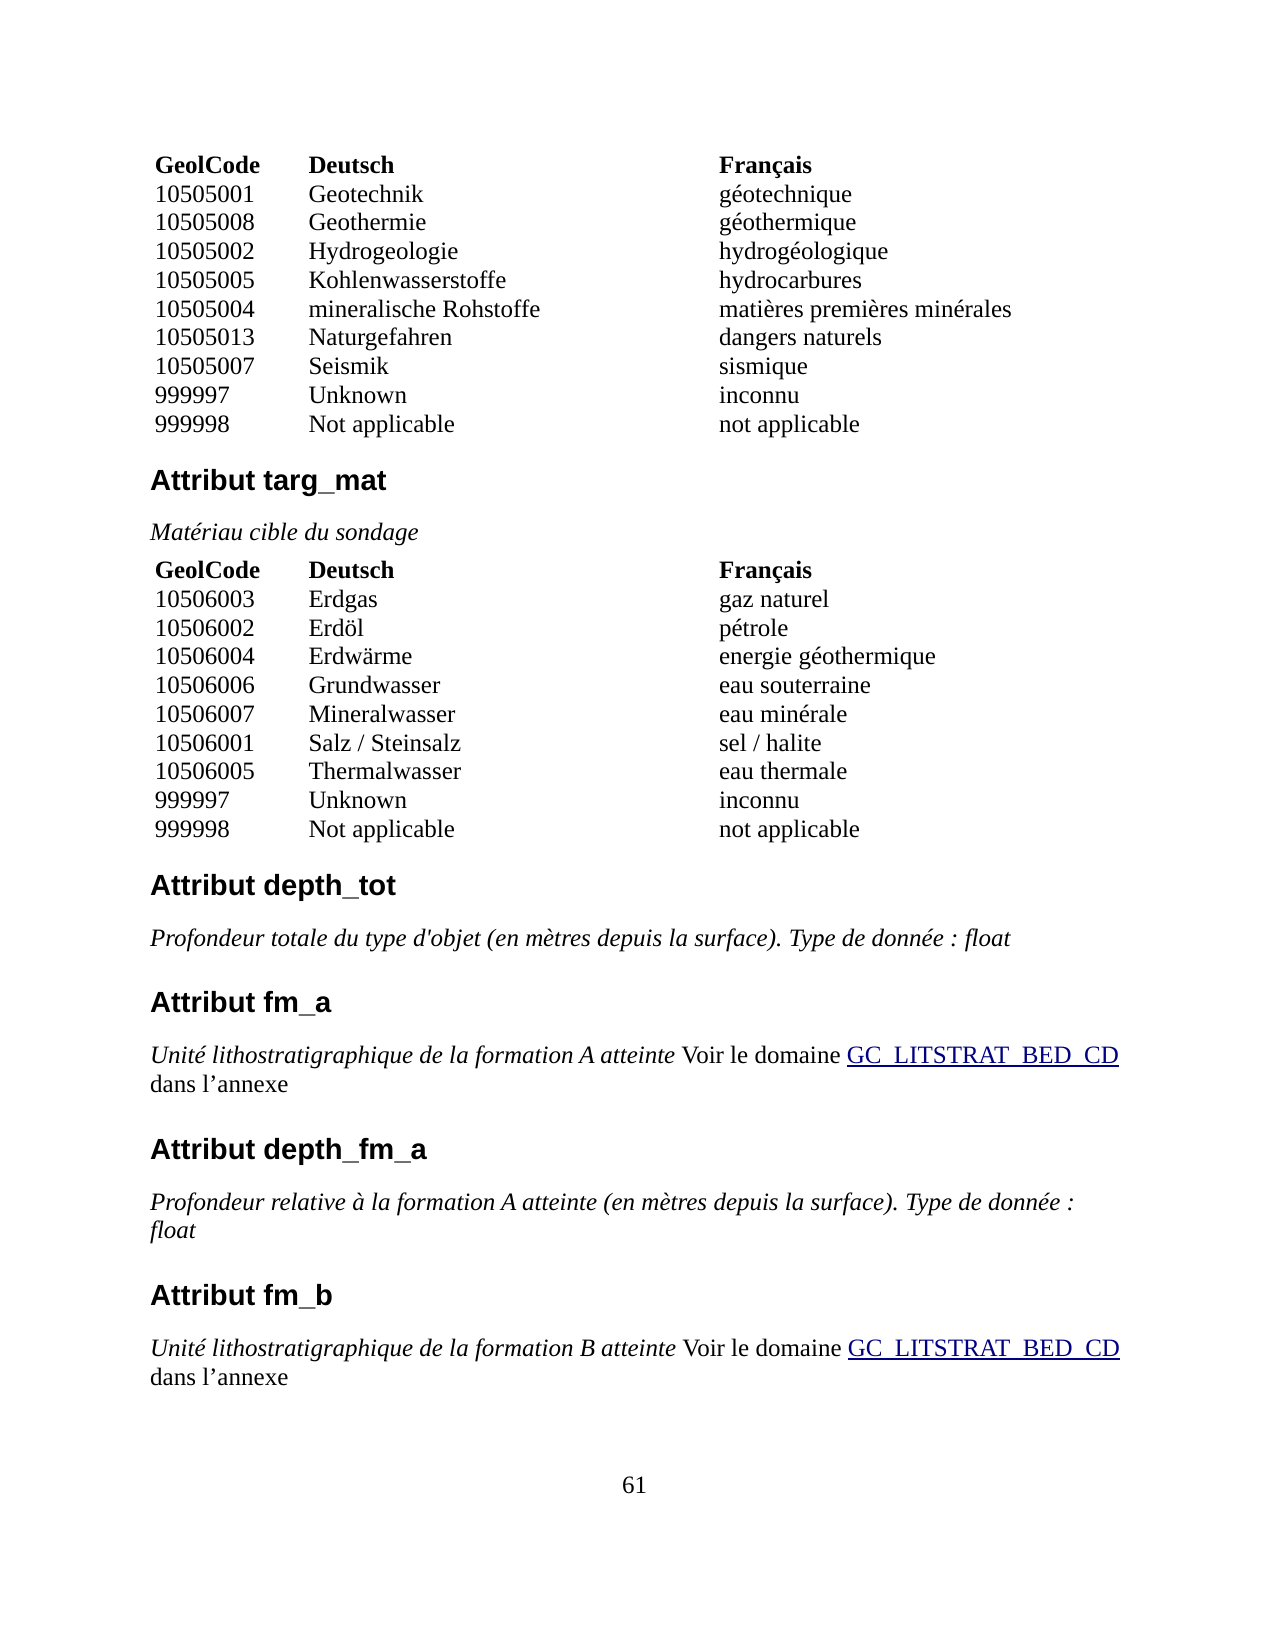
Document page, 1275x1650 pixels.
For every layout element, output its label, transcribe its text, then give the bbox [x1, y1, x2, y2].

table_cell 10506004 [150, 641, 304, 670]
table_cell inconnu [714, 785, 1125, 814]
table_cell 10505007 [150, 351, 304, 380]
table_cell Grundwasser [304, 670, 714, 699]
table_cell not applicable [714, 409, 1125, 437]
subtitle Attribut targ_mat [150, 462, 1125, 496]
table_cell Geothermie [304, 208, 714, 236]
table_header Français [714, 150, 1125, 179]
table_cell 999998 [150, 409, 304, 437]
table_cell eau minérale [714, 699, 1125, 728]
table_cell Erdöl [304, 613, 714, 641]
table_cell géothermique [714, 208, 1125, 236]
table_cell 999997 [150, 785, 304, 814]
subtitle Attribut depth_fm_a [150, 1132, 1125, 1165]
table_cell eau thermale [714, 756, 1125, 785]
text Profondeur totale du type d'objet (en mètres depuis la surface). Type de donnée : float [150, 923, 1125, 951]
table_cell Salz / Steinsalz [304, 728, 714, 756]
table_header Français [714, 555, 1125, 584]
table_cell inconnu [714, 380, 1125, 409]
text Matériau cible du sondage [150, 517, 1125, 546]
text Unité lithostratigraphique de la formation B atteinte Voir le domaine GC_LITSTRAT_BED_CD dans l’annexe [150, 1333, 1125, 1391]
table_cell Geotechnik [304, 179, 714, 207]
table_cell 10506005 [150, 756, 304, 785]
table_cell eau souterraine [714, 670, 1125, 699]
table_cell 999997 [150, 380, 304, 409]
table_cell géotechnique [714, 179, 1125, 207]
table_cell matières premières minérales [714, 294, 1125, 322]
table_cell 10506002 [150, 613, 304, 641]
table_cell 10505013 [150, 323, 304, 351]
table_header GeolCode [150, 555, 304, 584]
table_cell 10506006 [150, 670, 304, 699]
table_cell Erdgas [304, 584, 714, 613]
table_cell Erdwärme [304, 641, 714, 670]
subtitle Attribut fm_b [150, 1278, 1125, 1312]
table_cell Thermalwasser [304, 756, 714, 785]
table_cell Seismik [304, 351, 714, 380]
table_cell 10505008 [150, 208, 304, 236]
text Profondeur relative à la formation A atteinte (en mètres depuis la surface). Type de donnée : float [150, 1187, 1125, 1244]
table_cell Kohlenwasserstoffe [304, 265, 714, 294]
table_header Deutsch [304, 555, 714, 584]
table_cell dangers naturels [714, 323, 1125, 351]
subtitle Attribut fm_a [150, 985, 1125, 1019]
table_cell 10505005 [150, 265, 304, 294]
text Unité lithostratigraphique de la formation A atteinte Voir le domaine GC_LITSTRAT_BED_CD dans l’annexe [150, 1040, 1125, 1098]
table_cell 10505002 [150, 236, 304, 265]
subtitle Attribut depth_tot [150, 868, 1125, 901]
table_cell mineralische Rohstoffe [304, 294, 714, 322]
table_cell not applicable [714, 814, 1125, 843]
table_cell energie géothermique [714, 641, 1125, 670]
table_cell pétrole [714, 613, 1125, 641]
table_cell 10505001 [150, 179, 304, 207]
table_cell hydrogéologique [714, 236, 1125, 265]
table_cell gaz naturel [714, 584, 1125, 613]
table_cell 10506001 [150, 728, 304, 756]
table_cell Unknown [304, 785, 714, 814]
table_cell 10505004 [150, 294, 304, 322]
table_cell sismique [714, 351, 1125, 380]
table_cell Unknown [304, 380, 714, 409]
table_cell Not applicable [304, 409, 714, 437]
table_cell hydrocarbures [714, 265, 1125, 294]
table_cell Naturgefahren [304, 323, 714, 351]
table_header Deutsch [304, 150, 714, 179]
table_cell 10506003 [150, 584, 304, 613]
table_cell sel / halite [714, 728, 1125, 756]
table_cell Hydrogeologie [304, 236, 714, 265]
table_cell 999998 [150, 814, 304, 843]
table_cell Mineralwasser [304, 699, 714, 728]
table_header GeolCode [150, 150, 304, 179]
table_cell 10506007 [150, 699, 304, 728]
table_cell Not applicable [304, 814, 714, 843]
